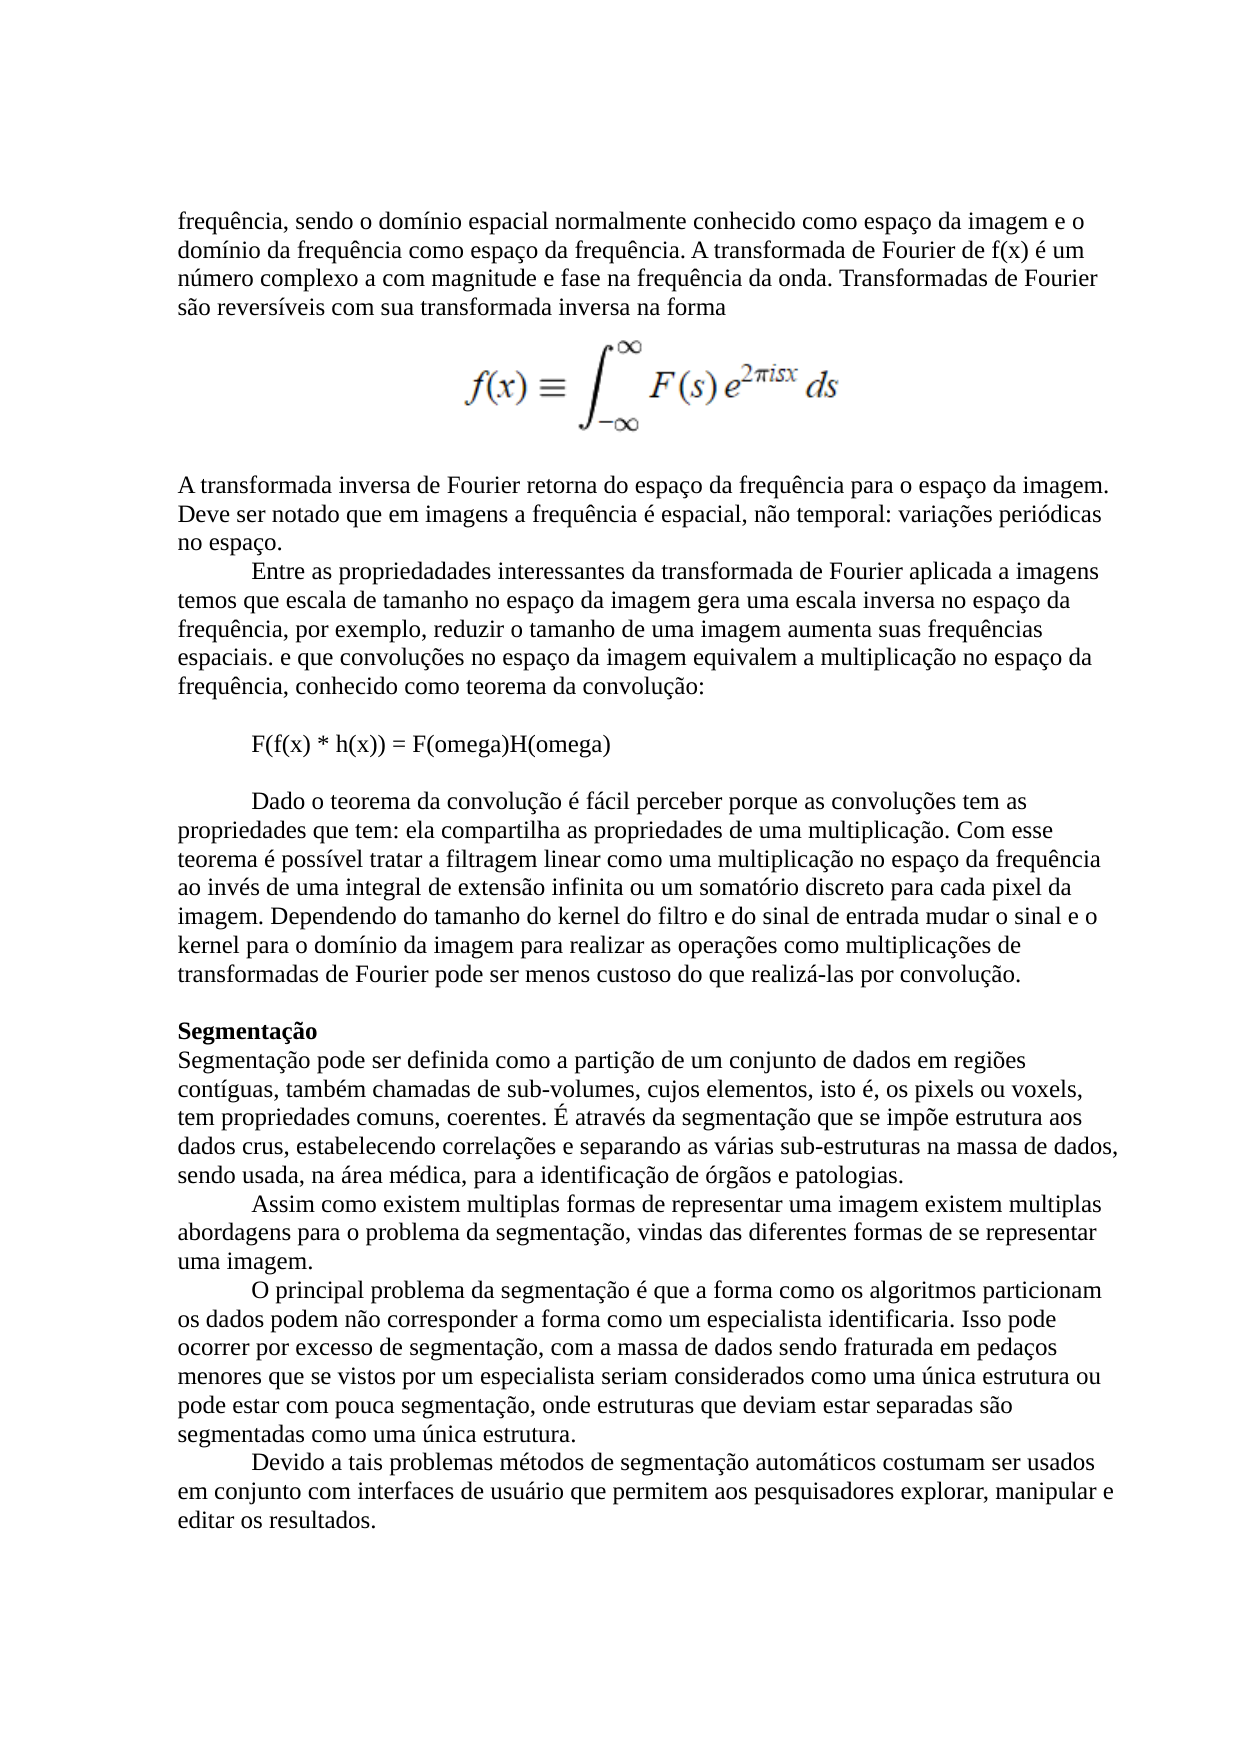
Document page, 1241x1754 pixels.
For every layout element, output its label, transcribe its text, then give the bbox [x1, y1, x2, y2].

text A transformada inversa de Fourier retorna do espaço da frequência para o espaço da imagem. Deve ser notado que em imagens a frequência é espacial, não temporal: variações periódicas no espaço. [177, 470, 1122, 556]
text frequência, sendo o domínio espacial normalmente conhecido como espaço da imagem e o domínio da frequência como espaço da frequência. A transformada de Fourier de f(x) é um número complexo a com magnitude e fase na frequência da onda. Transformadas de Fourier são reversíveis com sua transformada inversa na forma [177, 206, 1122, 321]
text Devido a tais problemas métodos de segmentação automáticos costumam ser usados em conjunto com interfaces de usuário que permitem aos pesquisadores explorar, manipular e editar os resultados. [177, 1447, 1122, 1534]
text Dado o teorema da convolução é fácil perceber porque as convoluções tem as propriedades que tem: ela compartilha as propriedades de uma multiplicação. Com esse teorema é possível tratar a filtragem linear como uma multiplicação no espaço da frequência ao invés de uma integral de extensão infinita ou um somatório discreto para cada pixel da imagem. Dependendo do tamanho do kernel do filtro e do sinal de entrada mudar o sinal e o kernel para o domínio da imagem para realizar as operações como multiplicações de transformadas de Fourier pode ser menos custoso do que realizá-las por convolução. [177, 786, 1122, 987]
text O principal problema da segmentação é que a forma como os algoritmos particionam os dados podem não corresponder a forma como um especialista identificaria. Isso pode ocorrer por excesso de segmentação, com a massa de dados sendo fraturada em pedaços menores que se vistos por um especialista seriam considerados como uma única estrutura ou pode estar com pouca segmentação, onde estruturas que deviam estar separadas são segmentadas como uma única estrutura. [177, 1275, 1122, 1447]
text F(f(x) * h(x)) = F(omega)H(omega) [177, 729, 1122, 757]
text Segmentação [177, 1016, 1122, 1045]
picture [454, 321, 845, 442]
text Segmentação pode ser definida como a partição de um conjunto de dados em regiões contíguas, também chamadas de sub-volumes, cujos elementos, isto é, os pixels ou voxels, tem propriedades comuns, coerentes. É através da segmentação que se impõe estrutura aos dados crus, estabelecendo correlações e separando as várias sub-estruturas na massa de dados, sendo usada, na área médica, para a identificação de órgãos e patologias. [177, 1045, 1122, 1189]
text Assim como existem multiplas formas de representar uma imagem existem multiplas abordagens para o problema da segmentação, vindas das diferentes formas de se representar uma imagem. [177, 1189, 1122, 1275]
text Entre as propriedadades interessantes da transformada de Fourier aplicada a imagens temos que escala de tamanho no espaço da imagem gera uma escala inversa no espaço da frequência, por exemplo, reduzir o tamanho de uma imagem aumenta suas frequências espaciais. e que convoluções no espaço da imagem equivalem a multiplicação no espaço da frequência, conhecido como teorema da convolução: [177, 556, 1122, 700]
